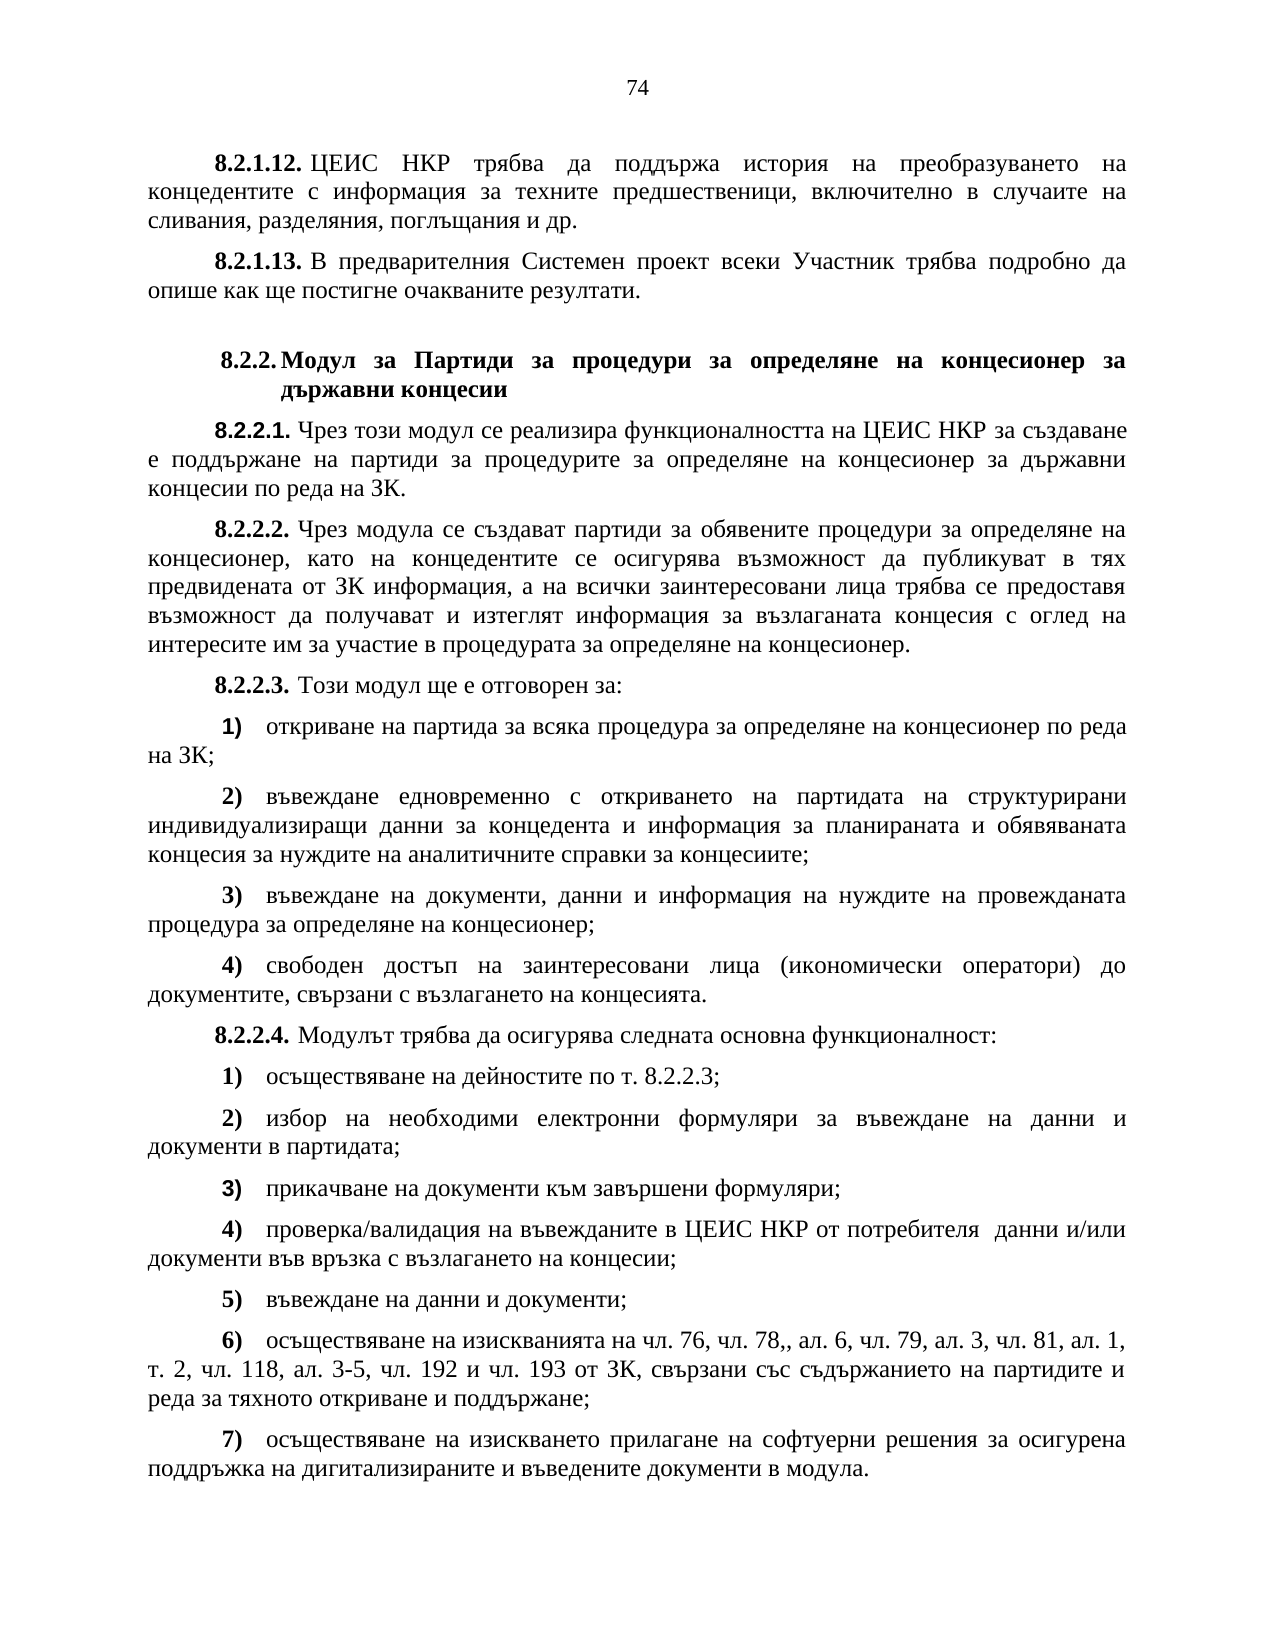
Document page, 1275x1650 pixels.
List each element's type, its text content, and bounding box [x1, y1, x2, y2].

list въвеждане на данни и документи; [148, 1284, 1127, 1313]
list Модул за Партиди за процедури за определяне на концесионер за държавни концесии [220, 345, 1127, 403]
list осъществяване на изискването прилагане на софтуерни решения за осигурена поддръжка на дигитализираните и въведените документи в модула. [148, 1424, 1127, 1481]
list Този модул ще е отговорен за: [148, 670, 1127, 699]
list ЦЕИС НКР трябва да поддържа история на преобразуването на концедентите с информация за техните предшественици, включително в случаите на сливания, разделяния, поглъщания и др. [148, 148, 1127, 234]
list осъществяване на изискванията на чл. 76, чл. 78,, ал. 6, чл. 79, ал. 3, чл. 81, ал. 1, т. 2, чл. 118, ал. 3-5, чл. 192 и чл. 193 от ЗК, свързани със съдържанието на партидите и реда за тяхното откриване и поддържане; [148, 1325, 1127, 1411]
list откриване на партида за всяка процедура за определяне на концесионер по реда на ЗК; [148, 711, 1127, 769]
list осъществяване на дейностите по т. 8.2.2.3; [148, 1061, 1127, 1090]
list Чрез модула се създават партиди за обявените процедури за определяне на концесионер, като на концедентите се осигурява възможност да публикуват в тях предвидената от ЗК информация, а на всички заинтересовани лица трябва се предоставя възможност да получават и изтеглят информация за възлаганата концесия с оглед на интересите им за участие в процедурата за определяне на концесионер. [148, 514, 1127, 658]
list свободен достъп на заинтересовани лица (икономически оператори) до документите, свързани с възлагането на концесията. [148, 950, 1127, 1008]
list В предварителния Системен проект всеки Участник трябва подробно да опише как ще постигне очакваните резултати. [148, 246, 1127, 304]
list прикачване на документи към завършени формуляри; [148, 1173, 1127, 1201]
list проверка/валидация на въвежданите в ЦЕИС НКР от потребителя данни и/или документи във връзка с възлагането на концесии; [148, 1214, 1127, 1271]
list Модулът трябва да осигурява следната основна функционалност: [148, 1020, 1127, 1049]
list избор на необходими електронни формуляри за въвеждане на данни и документи в партидата; [148, 1103, 1127, 1160]
list въвеждане на документи, данни и информация на нуждите на провежданата процедура за определяне на концесионер; [148, 880, 1127, 938]
list Чрез този модул се реализира функционалността на ЦЕИС НКР за създаване е поддържане на партиди за процедурите за определяне на концесионер за държавни концесии по реда на ЗК. [148, 415, 1127, 501]
list въвеждане едновременно с откриването на партидата на структурирани индивидуализиращи данни за концедента и информация за планираната и обявяваната концесия за нуждите на аналитичните справки за концесиите; [148, 781, 1127, 868]
